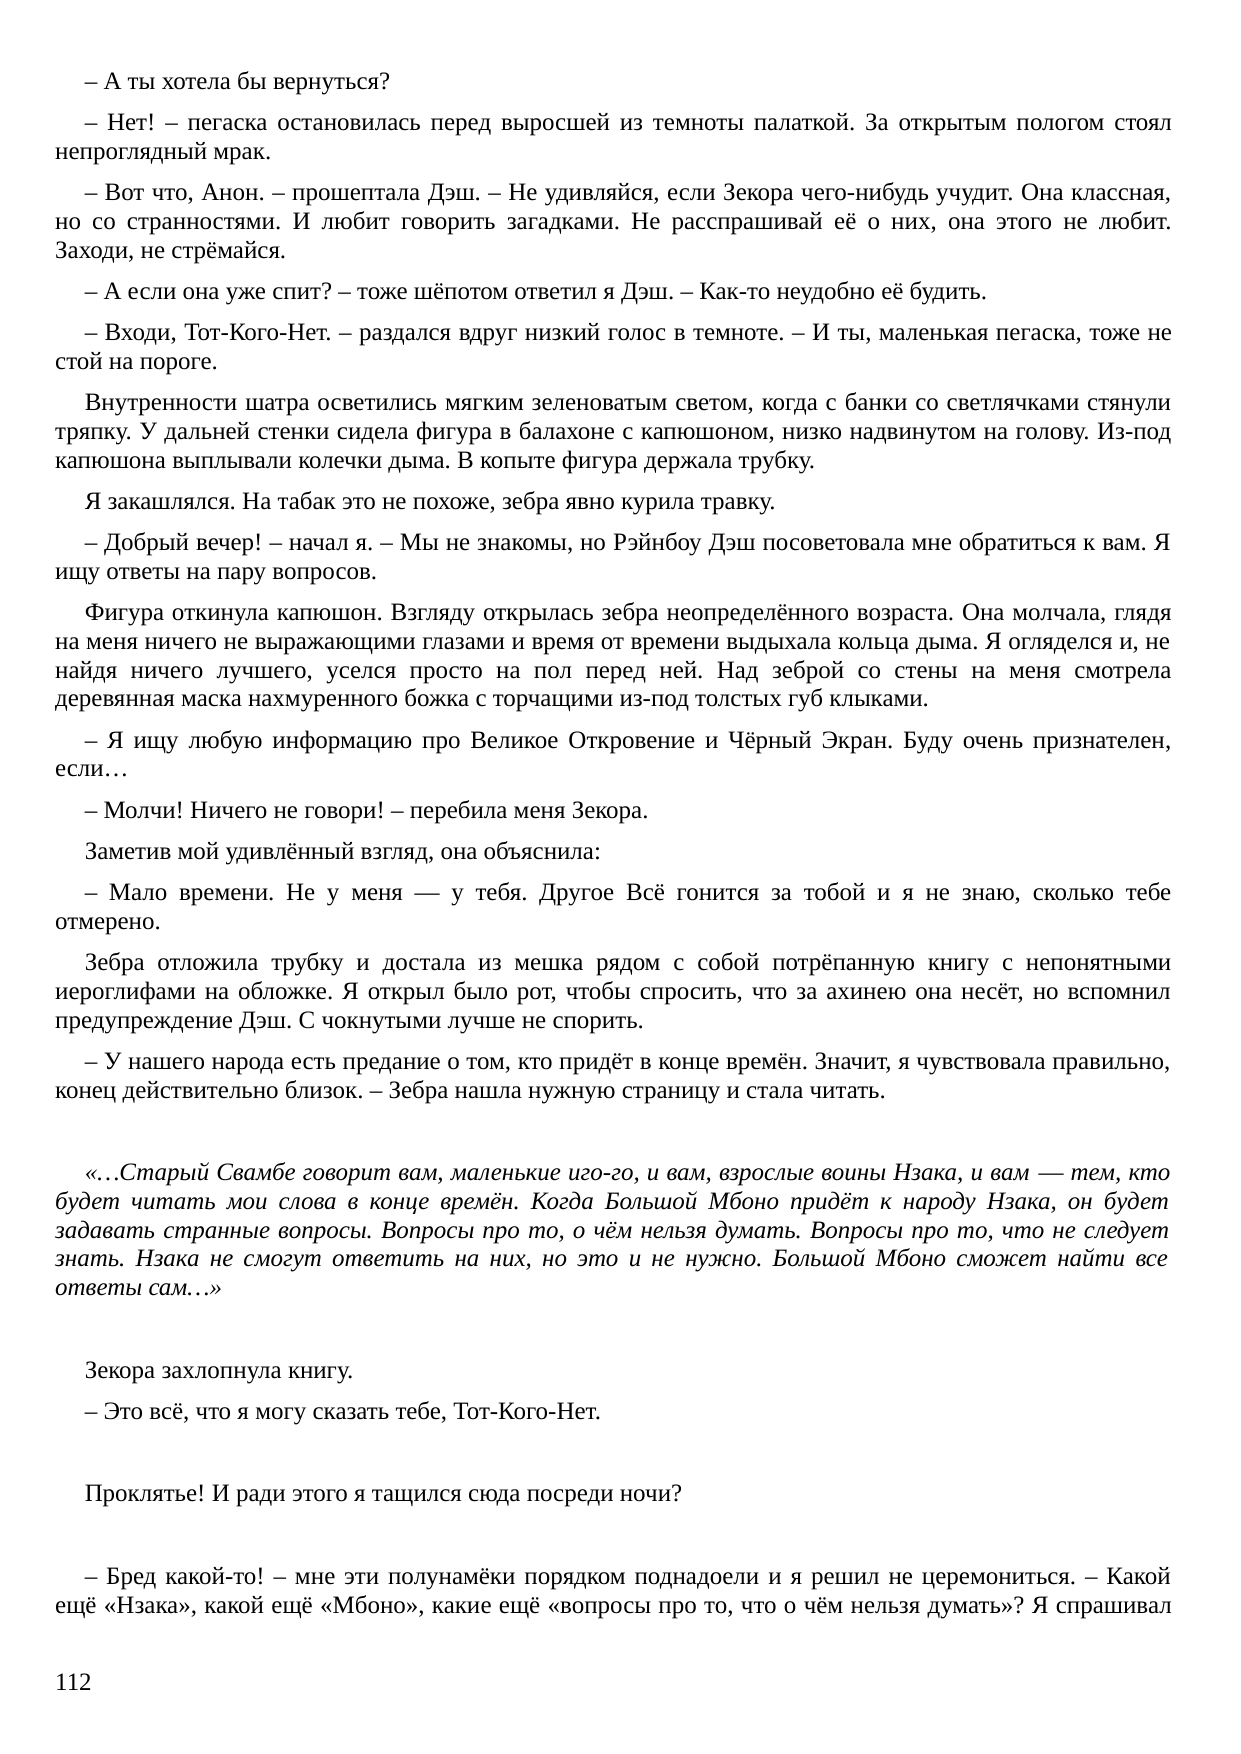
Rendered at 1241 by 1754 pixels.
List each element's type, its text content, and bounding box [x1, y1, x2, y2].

text – А ты хотела бы вернуться? [55, 66, 1173, 95]
text – Нет! – пегаска остановилась перед выросшей из темноты палаткой. За открытым пологом стоял непроглядный мрак. [55, 107, 1173, 165]
text – Вот что, Анон. – прошептала Дэш. – Не удивляйся, если Зекора чего-нибудь учудит. Она классная, но со странностями. И любит говорить загадками. Не расспрашивай её о них, она этого не любит. Заходи, не стрёмайся. [55, 177, 1173, 263]
text – Мало времени. Не у меня — у тебя. Другое Всё гонится за тобой и я не знаю, сколько тебе отмерено. [55, 877, 1173, 935]
text – Бред какой-то! – мне эти полунамёки порядком поднадоели и я решил не церемониться. – Какой ещё «Нзака», какой ещё «Мбоно», какие ещё «вопросы про то, что о чём нельзя думать»? Я спрашивал [55, 1561, 1173, 1618]
text – Молчи! Ничего не говори! – перебила меня Зекора. [55, 795, 1173, 823]
text – Это всё, что я могу сказать тебе, Тот-Кого-Нет. [55, 1396, 1173, 1425]
text Внутренности шатра осветились мягким зеленоватым светом, когда с банки со светлячками стянули тряпку. У дальней стенки сидела фигура в балахоне с капюшоном, низко надвинутом на голову. Из-под капюшона выплывали колечки дыма. В копыте фигура держала трубку. [55, 387, 1173, 473]
text Заметив мой удивлённый взгляд, она объяснила: [55, 836, 1173, 865]
text – У нашего народа есть предание о том, кто придёт в конце времён. Значит, я чувствовала правильно, конец действительно близок. – Зебра нашла нужную страницу и стала читать. [55, 1046, 1173, 1103]
text – Входи, Тот-Кого-Нет. – раздался вдруг низкий голос в темноте. – И ты, маленькая пегаска, тоже не стой на пороге. [55, 317, 1173, 375]
text – А если она уже спит? – тоже шёпотом ответил я Дэш. – Как-то неудобно её будить. [55, 276, 1173, 305]
text – Добрый вечер! – начал я. – Мы не знакомы, но Рэйнбоу Дэш посоветовала мне обратиться к вам. Я ищу ответы на пару вопросов. [55, 527, 1173, 585]
text Зебра отложила трубку и достала из мешка рядом с собой потрёпанную книгу с непонятными иероглифами на обложке. Я открыл было рот, чтобы спросить, что за ахинею она несёт, но вспомнил предупреждение Дэш. С чокнутыми лучше не спорить. [55, 947, 1173, 1033]
text «…Старый Свамбе говорит вам, маленькие иго-го, и вам, взрослые воины Нзака, и вам — тем, кто будет читать мои слова в конце времён. Когда Большой Мбоно придёт к народу Нзака, он будет задавать странные вопросы. Вопросы про то, о чём нельзя думать. Вопросы про то, что не следует знать. Нзака не смогут ответить на них, но это и не нужно. Большой Мбоно сможет найти все ответы сам…» [55, 1157, 1173, 1301]
text Я закашлялся. На табак это не похоже, зебра явно курила травку. [55, 486, 1173, 515]
text Зекора захлопнула книгу. [55, 1355, 1173, 1383]
text – Я ищу любую информацию про Великое Откровение и Чёрный Экран. Буду очень признателен, если… [55, 725, 1173, 782]
text Фигура откинула капюшон. Взгляду открылась зебра неопределённого возраста. Она молчала, глядя на меня ничего не выражающими глазами и время от времени выдыхала кольца дыма. Я огляделся и, не найдя ничего лучшего, уселся просто на пол перед ней. Над зеброй со стены на меня смотрела деревянная маска нахмуренного божка с торчащими из-под толстых губ клыками. [55, 597, 1173, 712]
text Проклятье! И ради этого я тащился сюда посреди ночи? [55, 1478, 1173, 1507]
